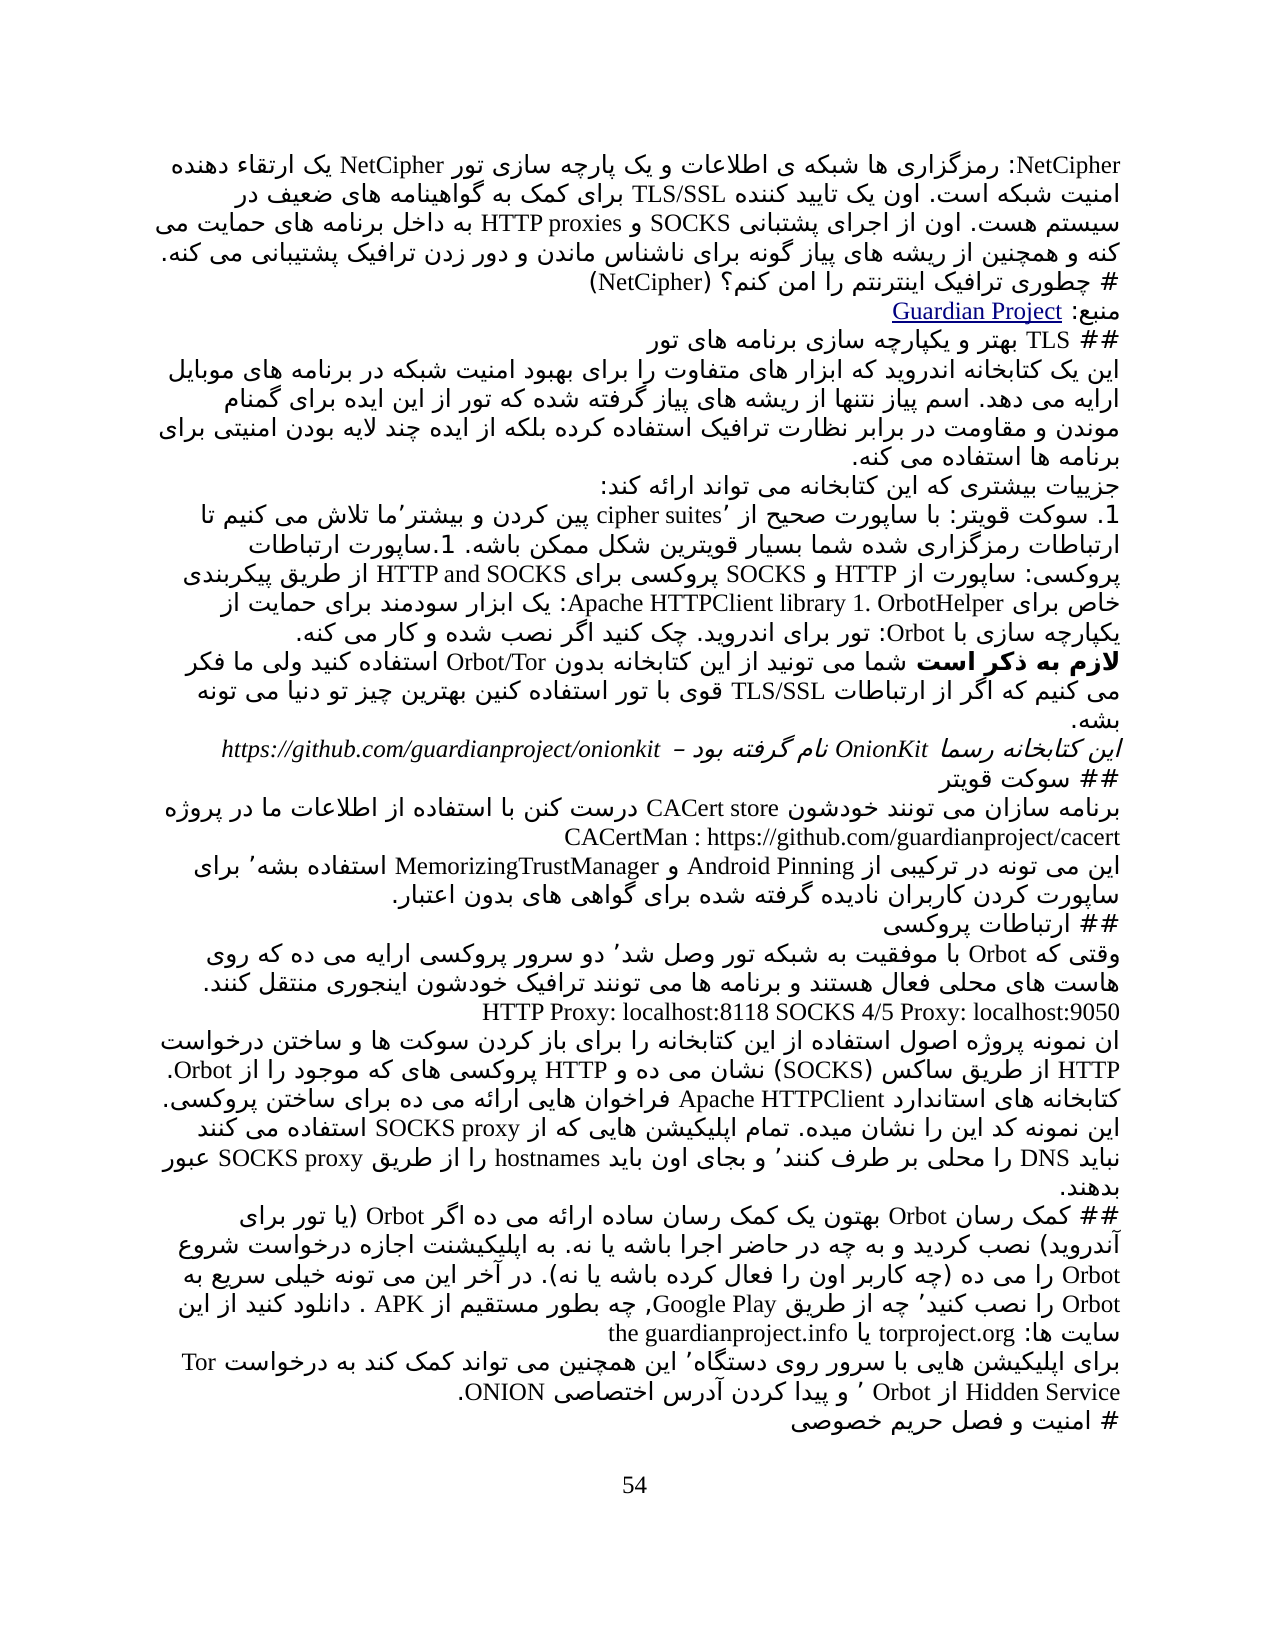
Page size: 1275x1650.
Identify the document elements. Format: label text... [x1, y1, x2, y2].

table_cell ## سوکت قویتر [150, 764, 1125, 793]
table_cell ## کمک رسان Orbot بهتون یک کمک رسان ساده ارائه می ده اگر Orbot (یا تور برای آندروید) نصب کردید و به چه در حاضر اجرا باشه یا نه. به اپلیکیشنت اجازه درخواست شروع Orbot را می ده (چه کاربر اون را فعال کرده باشه یا نه). در آخر این می تونه خیلی سریع به Orbot را نصب کنید٬ چه از طریق Google Play, چه بطور مستقیم از APK . دانلود کنید از این سایت ها: torproject.org یا the guardianproject.info [150, 1201, 1125, 1347]
table_cell ان نمونه پروژه اصول استفاده از این کتابخانه را برای باز کردن سوکت ها و ساختن درخواست HTTP از طریق ساکس (SOCKS) نشان می ده و HTTP پروکسی های که موجود را از Orbot. کتابخانه های استاندارد Apache HTTPClient فراخوان هایی ارائه می ده برای ساختن پروکسی. این نمونه کد این را نشان میده. تمام اپلیکیشن هایی که از SOCKS proxy استفاده می کنند نباید DNS را محلی بر طرف کنند٬‌ و بجای اون باید hostnames را از طریق SOCKS proxy عبور بدهند. [150, 1026, 1125, 1201]
table_cell ## TLS بهتر و یکپارچه سازی برنامه های تور [150, 326, 1125, 355]
table_cell وقتی که Orbot با موفقیت به شبکه تور وصل شد٬‌ دو سرور پروکسی ارايه می ده که روی هاست های محلی فعال هستند و برنامه ها می تونند ترافیک خودشون اینجوری منتقل کنند. [150, 939, 1125, 997]
table_cell برای اپلیکیشن هایی با سرور روی دستگاه٬‌ این همچنین می تواند کمک کند به درخواست Tor Hidden Service از Orbot ٬ و پیدا کردن آدرس اختصاصی ONION. [150, 1348, 1125, 1406]
table_cell ## ارتباطات پروکسی [150, 910, 1125, 939]
table_cell 1. سوکت قویتر: با ساپورت صحیح از cipher suites٬ پین کردن و بیشتر٬‌ما تلاش می کنیم تا ارتباطات رمزگزاری شده شما بسیار قویترین شکل ممکن باشه. 1.ساپورت ارتباطات پروکسی: ساپورت از HTTP و SOCKS پروکسی برای HTTP and SOCKS از طریق پیکربندی خاص برای Apache HTTPClient library 1. OrbotHelper: یک ابزار سودمند برای حمایت از یکپارچه سازی با Orbot: تور برای اندروید. چک کنید اگر نصب شده و کار می کنه. [150, 501, 1125, 647]
table_cell # امنیت و فصل حریم خصوصی [150, 1406, 1125, 1435]
table_cell این کتابخانه رسما OnionKit نام گرفته بود – https://github.com/guardianproject/onionkit [150, 735, 1125, 764]
table_cell لازم به ذکر است شما می تونید از این کتابخانه بدون Orbot/Tor استفاده کنید ولی ما فکر می کنیم که اگر از ارتباطات TLS/SSL قوی با تور استفاده کنین بهترین چیز تو دنیا می تونه بشه. [150, 647, 1125, 734]
table_cell منبع: Guardian Project [150, 296, 1125, 326]
table_cell این یک کتابخانه اندروید که ابزار های متفاوت را برای بهبود امنیت شبکه در برنامه های موبایل ارايه می دهد. اسم پیاز نتنها از ریشه های پیاز گرفته شده که تور از این ایده برای گمنام موندن و مقاومت در برابر نظارت ترافیک استفاده کرده بلکه از ایده چند لایه بودن امنیتی برای برنامه ها استفاده می کنه. [150, 355, 1125, 471]
table_cell این می تونه در ترکیبی از Android Pinning و MemorizingTrustManager استفاده بشه٬‌ برای ساپورت کردن کاربران نادیده گرفته شده برای گواهی های بدون اعتبار. [150, 851, 1125, 909]
table_cell HTTP Proxy: localhost:8118 SOCKS 4/5 Proxy: localhost:9050 [150, 997, 1125, 1026]
table_cell NetCipher: رمزگزاری ها شبکه ی اطلاعات و یک پارچه سازی تور NetCipher یک ارتقاء دهنده امنیت شبکه است. اون یک تایید کننده TLS/SSL برای کمک به گواهینامه های ضعیف در سیستم هست. اون از اجرای پشتبانی SOCKS و HTTP proxies به داخل برنامه های حمایت می کنه و همچنین از ریشه های پیاز گونه برای ناشناس ماندن و دور زدن ترافیک پشتیبانی می کنه. [150, 150, 1125, 267]
table_cell برنامه سازان می تونند خودشون CACert store درست کنن با استفاده از اطلاعات ما در پروژه CACertMan : https://github.com/guardianproject/cacert [150, 793, 1125, 851]
table_cell جزییات بیشتری که این کتابخانه می تواند ارائه کند: [150, 471, 1125, 501]
table_cell # چطوری ترافیک اینترنتم را امن کنم؟ (NetCipher) [150, 267, 1125, 296]
